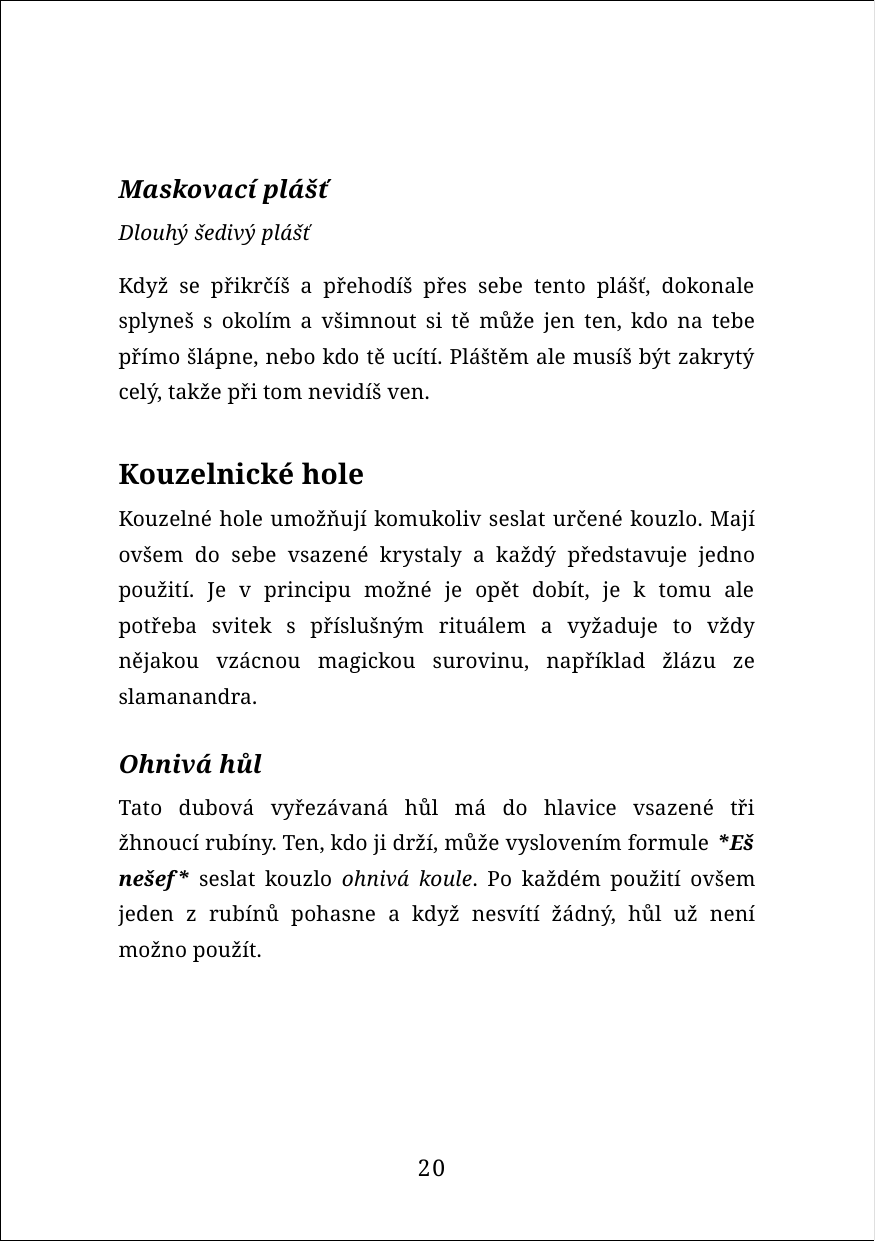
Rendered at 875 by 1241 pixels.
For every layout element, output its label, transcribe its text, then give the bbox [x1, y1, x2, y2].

text Dlouhý šedivý plášť [118, 218, 756, 246]
text Kouzelné hole umožňují komukoliv seslat určené kouzlo. Mají ovšem do sebe vsazené krystaly a každý představuje jedno použití. Je v principu možné je opět dobít, je k tomu ale potřeba svitek s příslušným rituálem a vyžaduje to vždy nějakou vzácnou magickou surovinu, například žlázu ze slamanandra. [118, 504, 756, 710]
subtitle Maskovací plášť [118, 172, 756, 206]
text Když se přikrčíš a přehodíš přes sebe tento plášť, dokonale splyneš s okolím a všimnout si tě může jen ten, kdo na tebe přímo šlápne, nebo kdo tě ucítí. Pláštěm ale musíš být zakrytý celý, takže při tom nevidíš ven. [118, 271, 756, 406]
subtitle Kouzelnické hole [118, 454, 756, 493]
text Tato dubová vyřezávaná hůl má do hlavice vsazené tři žhnoucí rubíny. Ten, kdo ji drží, může vyslovením formule *Eš nešef* seslat kouzlo ohnivá koule. Po každém použití ovšem jeden z rubínů pohasne a když nesvítí žádný, hůl už není možno použít. [118, 793, 756, 963]
subtitle Ohnivá hůl [118, 747, 756, 781]
